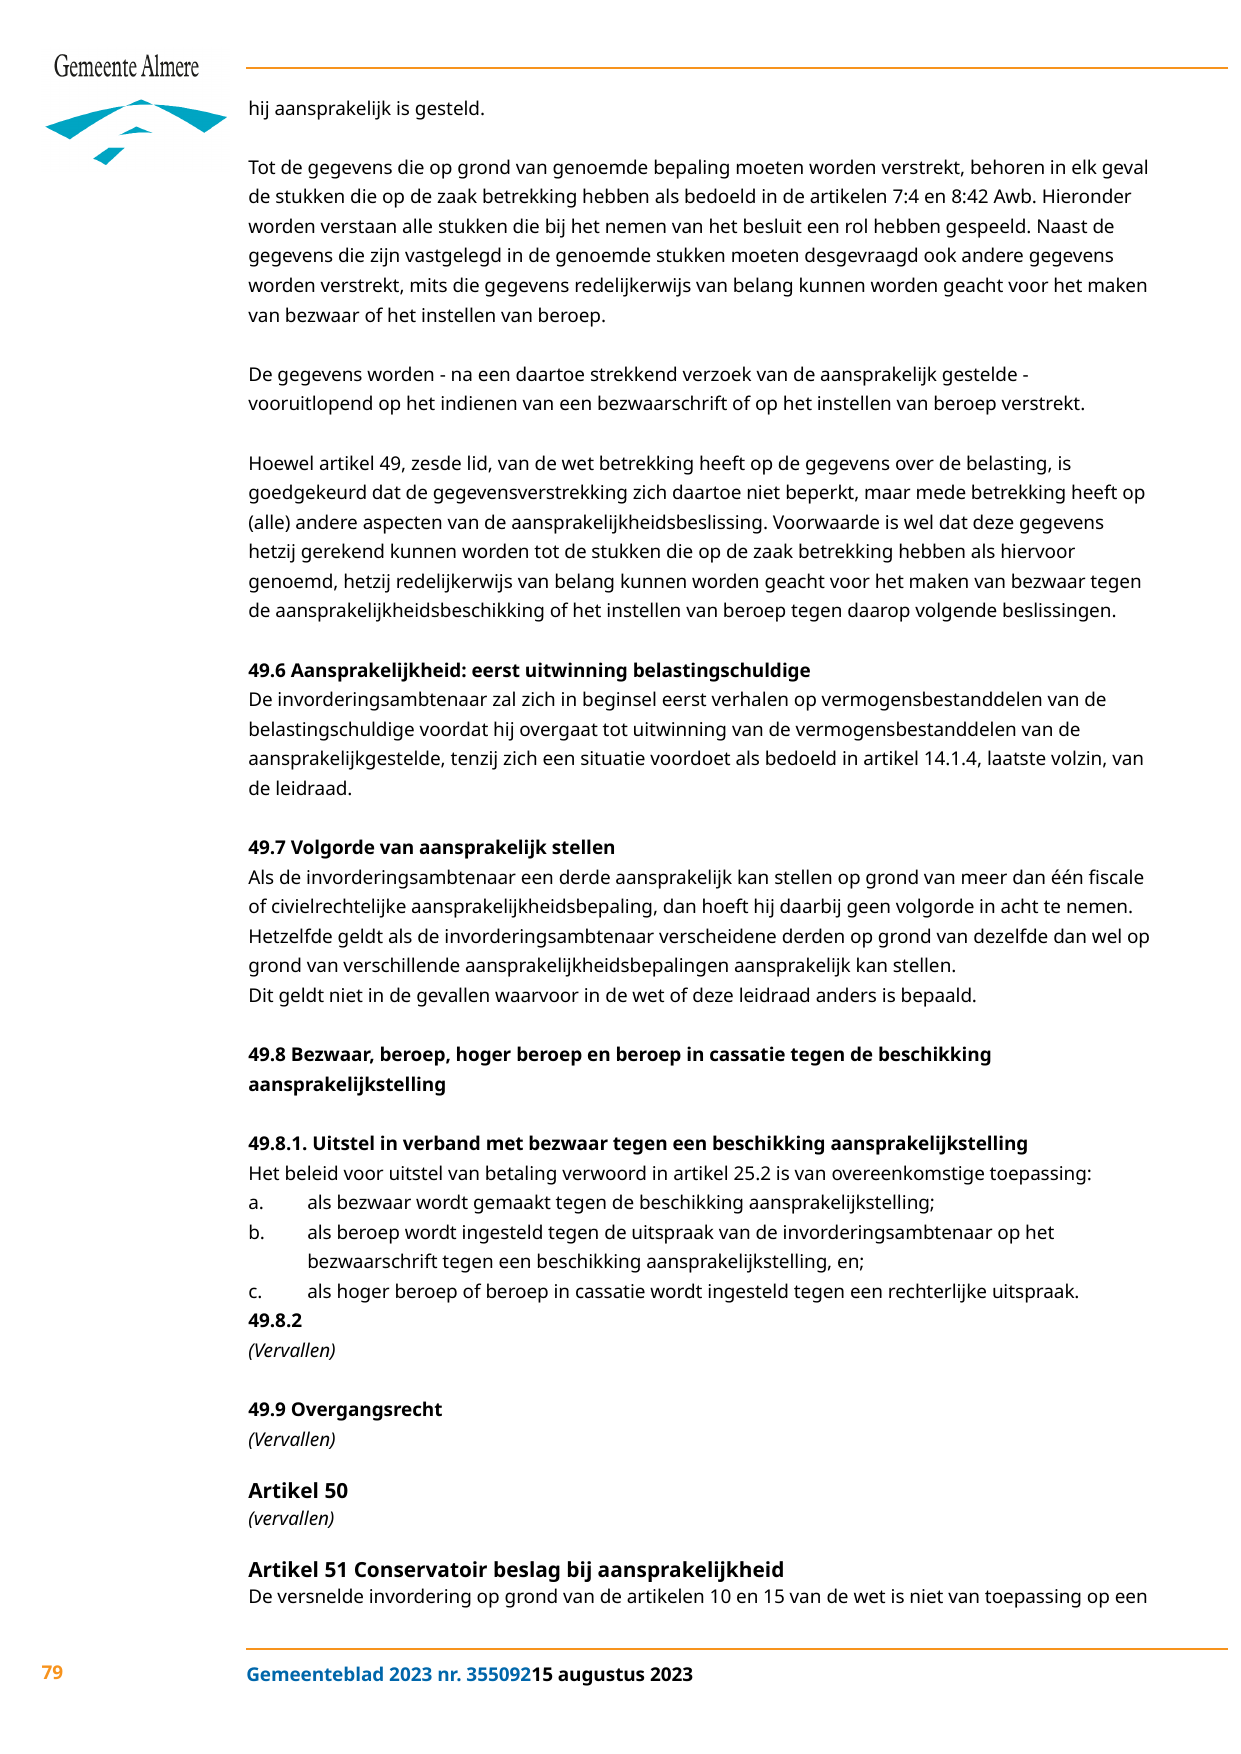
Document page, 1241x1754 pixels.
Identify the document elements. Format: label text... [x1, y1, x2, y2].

text De invorderingsambtenaar zal zich in beginsel eerst verhalen op vermogensbestanddelen van de belastingschuldige voordat hij overgaat tot uitwinning van de vermogensbestanddelen van de aansprakelijkgestelde, tenzij zich een situatie voordoet als bedoeld in artikel 14.1.4, laatste volzin, van de leidraad. [248, 686, 1152, 801]
text 49.8.2 [248, 1308, 1152, 1333]
text Dit geldt niet in de gevallen waarvoor in de wet of deze leidraad anders is bepaald. [248, 982, 1152, 1008]
text Artikel 51 Conservatoir beslag bij aansprakelijkheid [248, 1555, 1152, 1584]
list als beroep wordt ingesteld tegen de uitspraak van de invorderingsambtenaar op het bezwaarschrift tegen een beschikking aansprakelijkstelling, en; [248, 1219, 1152, 1274]
text Het beleid voor uitstel van betaling verwoord in artikel 25.2 is van overeenkomstige toepassing: [248, 1160, 1152, 1186]
text 49.9 Overgangsrecht [248, 1396, 1152, 1422]
text Artikel 50 [248, 1476, 1152, 1505]
text (Vervallen) [248, 1426, 1152, 1452]
text Tot de gegevens die op grond van genoemde bepaling moeten worden verstrekt, behoren in elk geval de stukken die op de zaak betrekking hebben als bedoeld in de artikelen 7:4 en 8:42 Awb. Hieronder worden verstaan alle stukken die bij het nemen van het besluit een rol hebben gespeeld. Naast de gegevens die zijn vastgelegd in de genoemde stukken moeten desgevraagd ook andere gegevens worden verstrekt, mits die gegevens redelijkerwijs van belang kunnen worden geacht voor het maken van bezwaar of het instellen van beroep. [248, 154, 1152, 328]
list als hoger beroep of beroep in cassatie wordt ingesteld tegen een rechterlijke uitspraak. [248, 1278, 1152, 1304]
text (Vervallen) [248, 1337, 1152, 1363]
text Als de invorderingsambtenaar een derde aansprakelijk kan stellen op grond van meer dan één fiscale of civielrechtelijke aansprakelijkheidsbepaling, dan hoeft hij daarbij geen volgorde in acht te nemen. Hetzelfde geldt als de invorderingsambtenaar verscheidene derden op grond van dezelfde dan wel op grond van verschillende aansprakelijkheidsbepalingen aansprakelijk kan stellen. [248, 864, 1152, 978]
text (vervallen) [248, 1505, 1152, 1531]
text Hoewel artikel 49, zesde lid, van de wet betrekking heeft op de gegevens over de belasting, is goedgekeurd dat de gegevensverstrekking zich daartoe niet beperkt, maar mede betrekking heeft op (alle) andere aspecten van de aansprakelijkheidsbeslissing. Voorwaarde is wel dat deze gegevens hetzij gerekend kunnen worden tot de stukken die op de zaak betrekking hebben als hiervoor genoemd, hetzij redelijkerwijs van belang kunnen worden geacht voor het maken van bezwaar tegen de aansprakelijkheidsbeschikking of het instellen van beroep tegen daarop volgende beslissingen. [248, 450, 1152, 623]
list als bezwaar wordt gemaakt tegen de beschikking aansprakelijkstelling; [248, 1189, 1152, 1215]
text 49.8.1. Uitstel in verband met bezwaar tegen een beschikking aansprakelijkstelling [248, 1130, 1152, 1156]
text 49.7 Volgorde van aansprakelijk stellen [248, 834, 1152, 860]
text De versnelde invordering op grond van de artikelen 10 en 15 van de wet is niet van toepassing op een [248, 1584, 1152, 1609]
text 49.8 Bezwaar, beroep, hoger beroep en beroep in cassatie tegen de beschikking aansprakelijkstelling [248, 1041, 1152, 1097]
text 49.6 Aansprakelijkheid: eerst uitwinning belastingschuldige [248, 657, 1152, 683]
picture [41, 47, 231, 172]
text hij aansprakelijk is gesteld. [248, 95, 1152, 121]
text De gegevens worden - na een daartoe strekkend verzoek van de aansprakelijk gestelde - vooruitlopend op het indienen van een bezwaarschrift of op het instellen van beroep verstrekt. [248, 361, 1152, 416]
